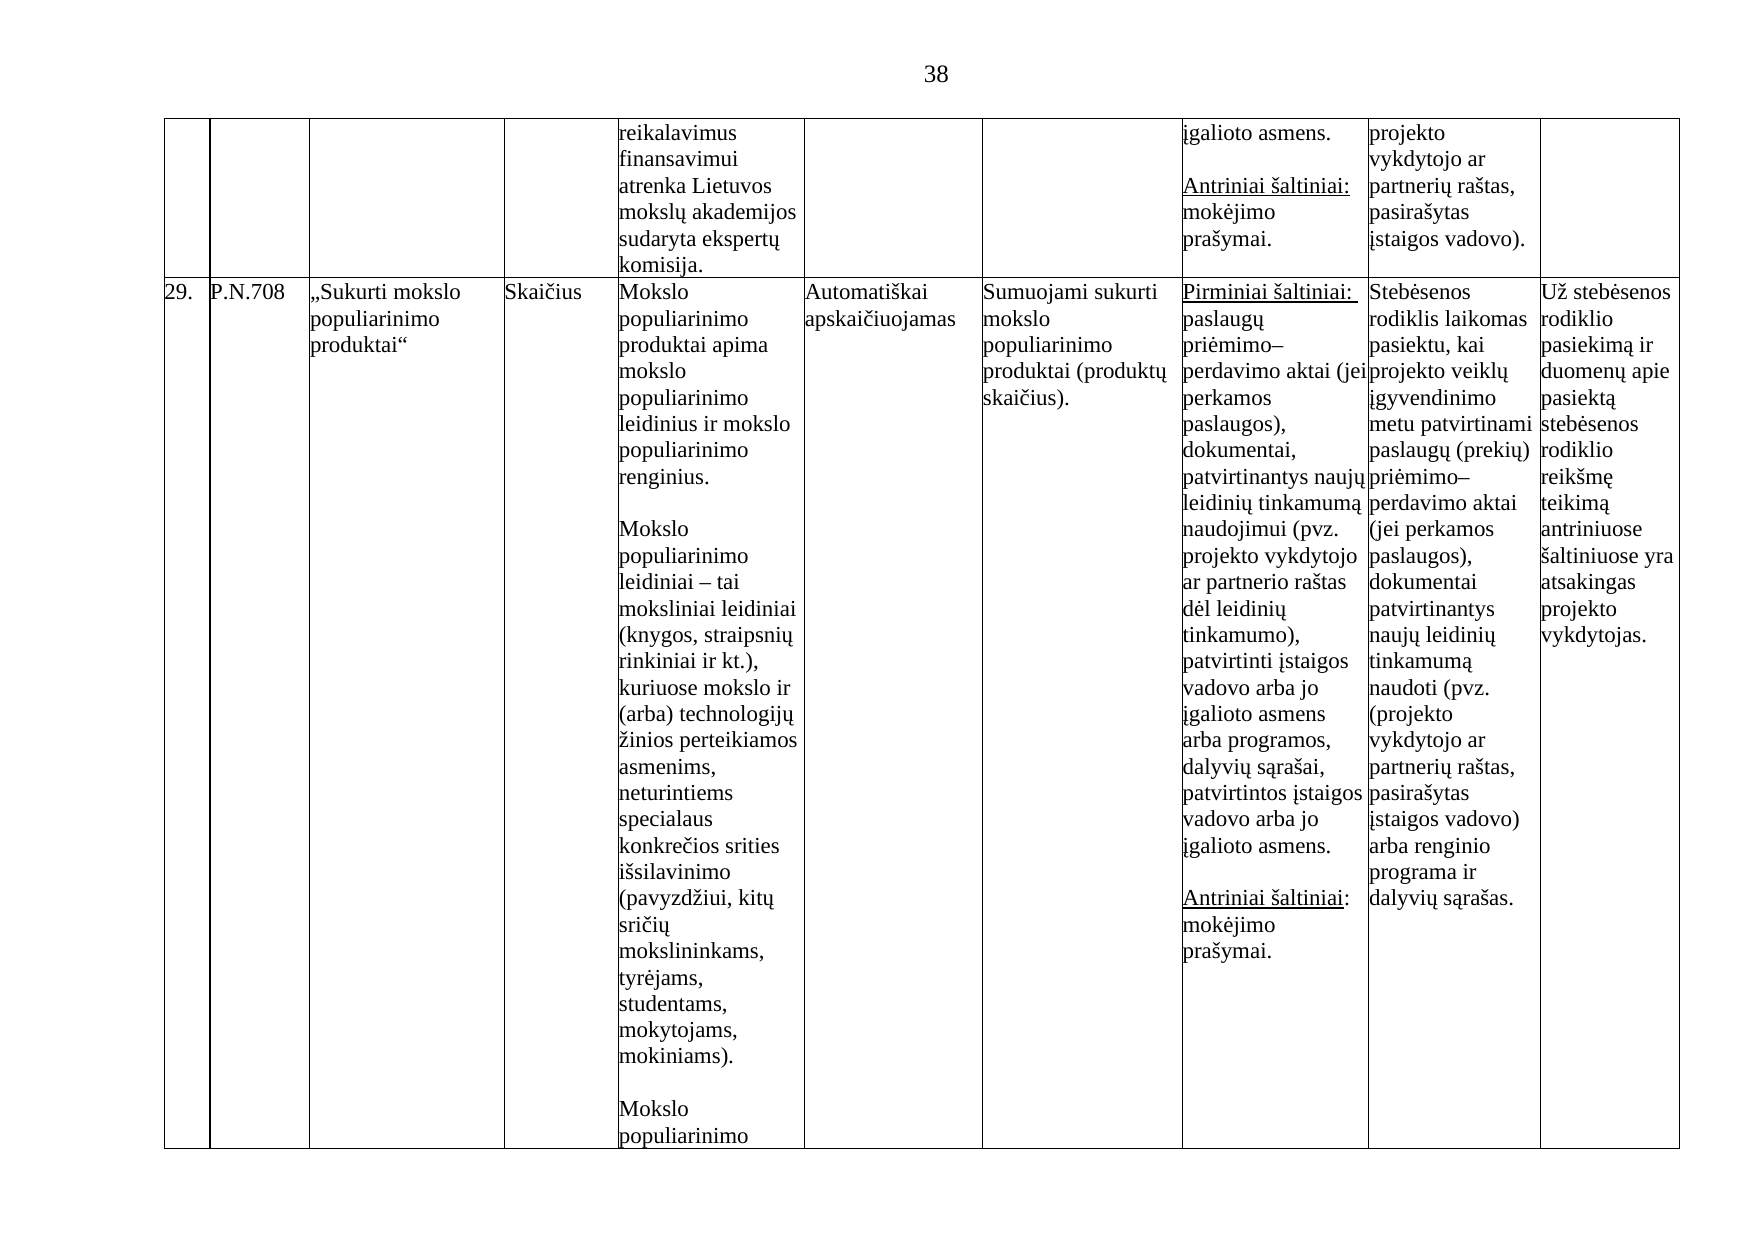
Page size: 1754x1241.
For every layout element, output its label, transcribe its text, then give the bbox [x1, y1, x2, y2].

table_cell įgalioto asmens. Antriniai šaltiniai: mokėjimo prašymai. [1183, 119, 1368, 277]
table_cell Pirminiai šaltiniai: paslaugų priėmimo–perdavimo aktai (jei perkamos paslaugos), dokumentai, patvirtinantys naujų leidinių tinkamumą naudojimui (pvz. projekto vykdytojo ar partnerio raštas dėl leidinių tinkamumo), patvirtinti įstaigos vadovo arba jo įgalioto asmens arba programos, dalyvių sąrašai, patvirtintos įstaigos vadovo arba jo įgalioto asmens. Antriniai šaltiniai: mokėjimo prašymai. [1183, 278, 1368, 1148]
table_cell [983, 119, 1182, 277]
table_cell [505, 119, 618, 277]
table_cell P.N.708 [211, 278, 309, 1148]
table_cell [805, 119, 982, 277]
table_cell „Sukurti mokslo populiarinimo produktai“ [310, 278, 504, 1148]
table_cell projekto vykdytojo ar partnerių raštas, pasirašytas įstaigos vadovo). [1369, 119, 1540, 277]
table_cell Sumuojami sukurti mokslo populiarinimo produktai (produktų skaičius). [983, 278, 1182, 1148]
table_cell Automatiškai apskaičiuojamas [805, 278, 982, 1148]
table_cell [310, 119, 504, 277]
table_cell Už stebėsenos rodiklio pasiekimą ir duomenų apie pasiektą stebėsenos rodiklio reikšmę teikimą antriniuose šaltiniuose yra atsakingas projekto vykdytojas. [1541, 278, 1679, 1148]
table_cell 29. [165, 278, 209, 1148]
table_cell [165, 119, 209, 277]
table_cell [1541, 119, 1679, 277]
table_cell [211, 119, 309, 277]
table_cell Skaičius [505, 278, 618, 1148]
table_cell Mokslo populiarinimo produktai apima mokslo populiarinimo leidinius ir mokslo populiarinimo renginius. Mokslo populiarinimo leidiniai – tai moksliniai leidiniai (knygos, straipsnių rinkiniai ir kt.), kuriuose mokslo ir (arba) technologijų žinios perteikiamos asmenims, neturintiems specialaus konkrečios srities išsilavinimo (pavyzdžiui, kitų sričių mokslininkams, tyrėjams, studentams, mokytojams, mokiniams). Mokslo populiarinimo [619, 278, 804, 1148]
table_cell reikalavimus finansavimui atrenka Lietuvos mokslų akademijos sudaryta ekspertų komisija. [619, 119, 804, 277]
table_cell Stebėsenos rodiklis laikomas pasiektu, kai projekto veiklų įgyvendinimo metu patvirtinami paslaugų (prekių) priėmimo–perdavimo aktai (jei perkamos paslaugos), dokumentai patvirtinantys naujų leidinių tinkamumą naudoti (pvz. (projekto vykdytojo ar partnerių raštas, pasirašytas įstaigos vadovo) arba renginio programa ir dalyvių sąrašas. [1369, 278, 1540, 1148]
